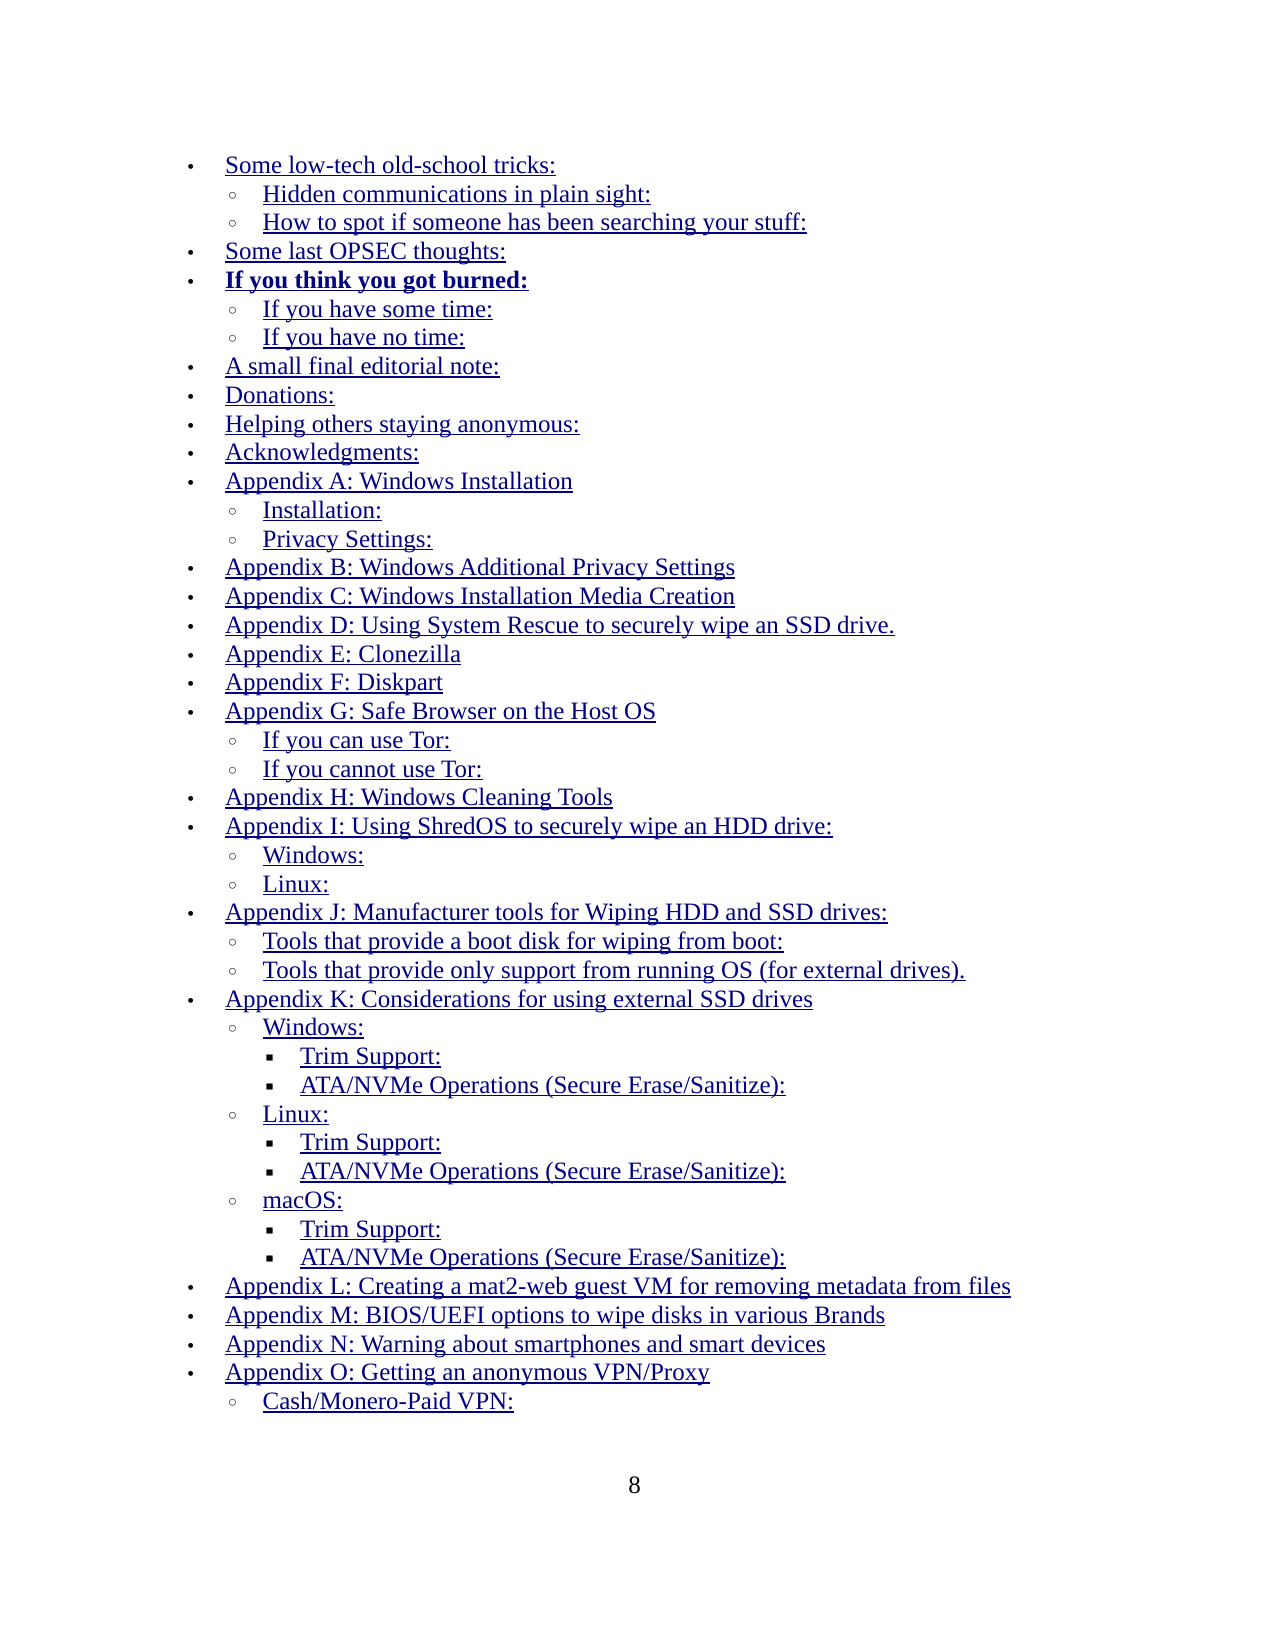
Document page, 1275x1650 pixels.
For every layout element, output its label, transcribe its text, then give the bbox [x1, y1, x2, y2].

list ATA/NVMe Operations (Secure Erase/Sanitize): [262, 1156, 1125, 1185]
list If you have no time: [225, 322, 1125, 351]
list Appendix K: Considerations for using external SSD drives [187, 984, 1125, 1012]
list Appendix G: Safe Browser on the Host OS [187, 696, 1125, 725]
list Helping others staying anonymous: [187, 409, 1125, 437]
list macOS: [225, 1185, 1125, 1214]
list Windows: [225, 1012, 1125, 1041]
list Linux: [225, 1099, 1125, 1127]
list Donations: [187, 380, 1125, 409]
list Tools that provide a boot disk for wiping from boot: [225, 926, 1125, 955]
list If you think you got burned: [187, 265, 1125, 294]
list If you have some time: [225, 294, 1125, 322]
list Cash/Monero-Paid VPN: [225, 1386, 1125, 1415]
list ATA/NVMe Operations (Secure Erase/Sanitize): [262, 1242, 1125, 1271]
list Trim Support: [262, 1041, 1125, 1070]
list Appendix M: BIOS/UEFI options to wipe disks in various Brands [187, 1300, 1125, 1329]
list Trim Support: [262, 1127, 1125, 1156]
list Appendix O: Getting an anonymous VPN/Proxy [187, 1357, 1125, 1386]
list ATA/NVMe Operations (Secure Erase/Sanitize): [262, 1070, 1125, 1099]
list Acknowledgments: [187, 437, 1125, 466]
list Appendix I: Using ShredOS to securely wipe an HDD drive: [187, 811, 1125, 840]
list Windows: [225, 840, 1125, 869]
list How to spot if someone has been searching your stuff: [225, 207, 1125, 236]
list Tools that provide only support from running OS (for external drives). [225, 955, 1125, 984]
list Installation: [225, 495, 1125, 524]
list Appendix E: Clonezilla [187, 639, 1125, 667]
list Appendix B: Windows Additional Privacy Settings [187, 552, 1125, 581]
list Privacy Settings: [225, 524, 1125, 552]
list Appendix H: Windows Cleaning Tools [187, 782, 1125, 811]
list Appendix D: Using System Rescue to securely wipe an SSD drive. [187, 610, 1125, 639]
list Hidden communications in plain sight: [225, 179, 1125, 207]
list If you cannot use Tor: [225, 754, 1125, 782]
list A small final editorial note: [187, 351, 1125, 380]
list Appendix F: Diskpart [187, 667, 1125, 696]
list Appendix L: Creating a mat2-web guest VM for removing metadata from files [187, 1271, 1125, 1300]
list Trim Support: [262, 1214, 1125, 1242]
list Some low-tech old-school tricks: [187, 150, 1125, 179]
list Appendix A: Windows Installation [187, 466, 1125, 495]
list Appendix J: Manufacturer tools for Wiping HDD and SSD drives: [187, 897, 1125, 926]
list Appendix N: Warning about smartphones and smart devices [187, 1329, 1125, 1357]
list Appendix C: Windows Installation Media Creation [187, 581, 1125, 610]
list Some last OPSEC thoughts: [187, 236, 1125, 265]
list If you can use Tor: [225, 725, 1125, 754]
list Linux: [225, 869, 1125, 897]
